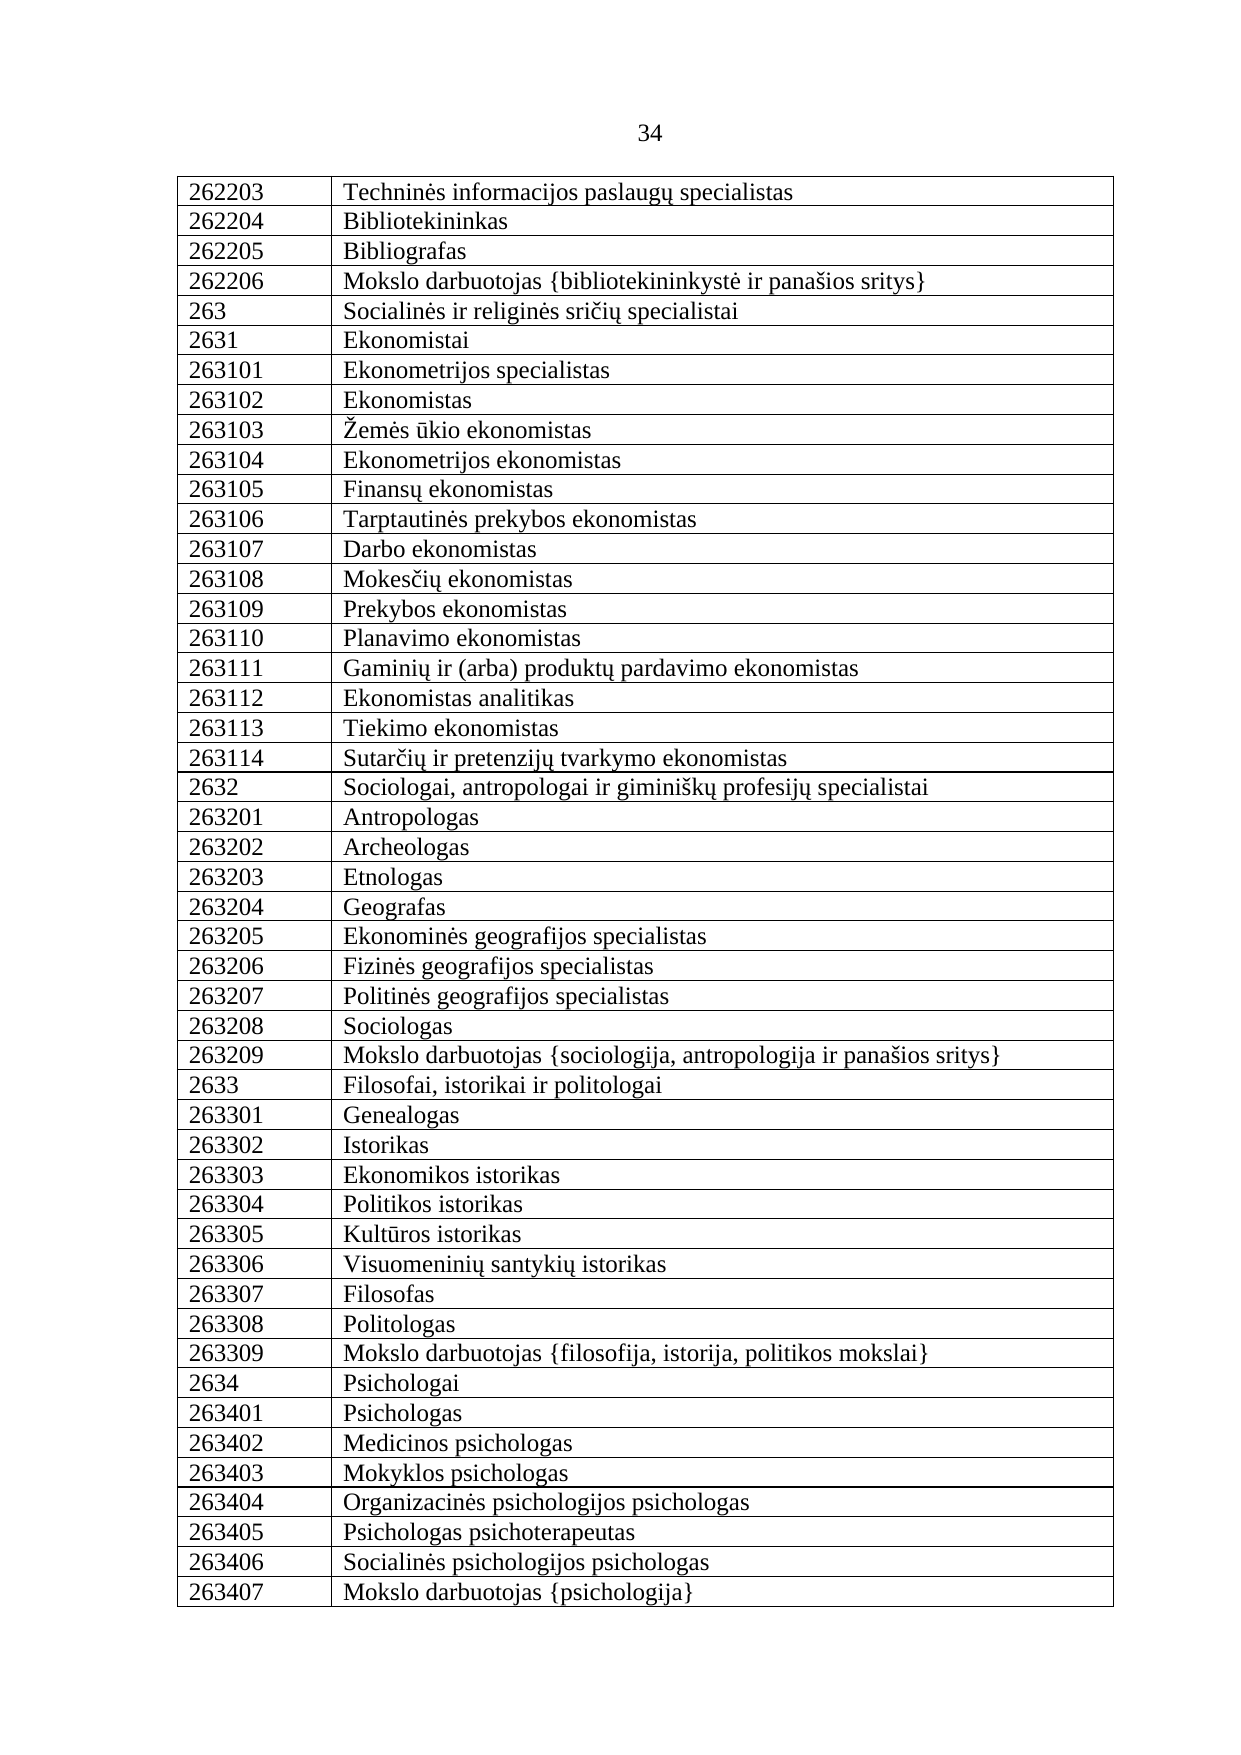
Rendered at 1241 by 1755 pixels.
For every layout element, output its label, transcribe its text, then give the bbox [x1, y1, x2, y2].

table_cell Archeologas [332, 832, 1113, 861]
table_cell 263402 [178, 1428, 331, 1457]
table_cell [1114, 742, 1119, 771]
table_cell [1114, 1099, 1119, 1129]
table_cell Tarptautinės prekybos ekonomistas [332, 504, 1113, 533]
table_cell 263206 [178, 951, 331, 980]
table_cell [1114, 623, 1119, 652]
table_cell 263204 [178, 892, 331, 920]
table_cell [1114, 1338, 1119, 1367]
table_cell [1114, 1159, 1119, 1188]
table_cell Organizacinės psichologijos psichologas [332, 1488, 1113, 1516]
table_cell Žemės ūkio ekonomistas [332, 415, 1113, 444]
table_cell 263111 [178, 653, 331, 682]
table_cell [1114, 801, 1119, 831]
table_cell [1114, 1069, 1119, 1099]
table_cell [1114, 1308, 1119, 1337]
table_cell Psichologas psichoterapeutas [332, 1517, 1113, 1546]
table_cell [1114, 891, 1119, 920]
table_cell Geografas [332, 892, 1113, 920]
table_cell Filosofas [332, 1279, 1113, 1308]
table_cell [1114, 444, 1119, 473]
table_cell Politikos istorikas [332, 1190, 1113, 1218]
table_cell Mokesčių ekonomistas [332, 564, 1113, 593]
table_cell [1114, 1129, 1119, 1159]
table_cell [1114, 1397, 1119, 1427]
table_cell Sociologas [332, 1011, 1113, 1039]
table_cell Etnologas [332, 862, 1113, 891]
table_cell [1114, 1189, 1119, 1218]
table_cell 263202 [178, 832, 331, 861]
table_cell [1114, 414, 1119, 444]
table_cell Techninės informacijos paslaugų specialistas [332, 177, 1113, 205]
table_cell 263205 [178, 921, 331, 950]
table_cell Fizinės geografijos specialistas [332, 951, 1113, 980]
table_cell 263102 [178, 385, 331, 414]
table_cell 263109 [178, 594, 331, 622]
table_cell Ekonomikos istorikas [332, 1160, 1113, 1188]
table_cell 263105 [178, 475, 331, 503]
table_cell 262204 [178, 206, 331, 235]
table_cell Kultūros istorikas [332, 1219, 1113, 1248]
table_cell 263203 [178, 862, 331, 891]
table_cell Bibliografas [332, 236, 1113, 265]
table_cell 263407 [178, 1577, 331, 1606]
table_cell Politologas [332, 1309, 1113, 1337]
table_cell Psichologas [332, 1398, 1113, 1427]
table_cell [1114, 1486, 1119, 1516]
table_cell 2633 [178, 1070, 331, 1099]
table_cell 263403 [178, 1458, 331, 1486]
table_cell 263209 [178, 1041, 331, 1069]
table_cell 2632 [178, 773, 331, 801]
table_cell Antropologas [332, 802, 1113, 831]
table_cell [1114, 1278, 1119, 1308]
table_cell [1114, 384, 1119, 414]
table_cell [1114, 503, 1119, 533]
table_cell 263113 [178, 713, 331, 742]
table_cell Filosofai, istorikai ir politologai [332, 1070, 1113, 1099]
table_cell 263406 [178, 1547, 331, 1576]
table_cell Ekonomistai [332, 326, 1113, 354]
table_cell 263304 [178, 1190, 331, 1218]
table_cell Gaminių ir (arba) produktų pardavimo ekonomistas [332, 653, 1113, 682]
table_cell Sociologai, antropologai ir giminiškų profesijų specialistai [332, 773, 1113, 801]
table_cell Mokslo darbuotojas {psichologija} [332, 1577, 1113, 1606]
table_cell 263207 [178, 981, 331, 1010]
table_cell [1114, 1516, 1119, 1546]
table_cell 263405 [178, 1517, 331, 1546]
table_cell 263208 [178, 1011, 331, 1039]
table_cell Prekybos ekonomistas [332, 594, 1113, 622]
table_cell [1114, 861, 1119, 891]
table_cell Istorikas [332, 1130, 1113, 1159]
table_cell [1114, 593, 1119, 622]
table_cell 263110 [178, 624, 331, 652]
table_cell 263302 [178, 1130, 331, 1159]
table_cell [1114, 831, 1119, 861]
table_cell Ekonomistas [332, 385, 1113, 414]
table_cell Psichologai [332, 1368, 1113, 1397]
table_cell [1114, 652, 1119, 682]
table_cell 263305 [178, 1219, 331, 1248]
table_cell [1114, 563, 1119, 593]
table_cell 2631 [178, 326, 331, 354]
table_cell Tiekimo ekonomistas [332, 713, 1113, 742]
table_cell Socialinės psichologijos psichologas [332, 1547, 1113, 1576]
table_cell 263 [178, 296, 331, 324]
table_cell 263301 [178, 1100, 331, 1129]
table_cell 262205 [178, 236, 331, 265]
table_cell [1114, 205, 1119, 235]
table_cell Bibliotekininkas [332, 206, 1113, 235]
table_cell 263114 [178, 743, 331, 771]
table_cell 262206 [178, 266, 331, 295]
table_cell [1114, 235, 1119, 265]
table_cell [1114, 1546, 1119, 1576]
table_cell [1114, 265, 1119, 295]
table_cell Mokslo darbuotojas {sociologija, antropologija ir panašios sritys} [332, 1041, 1113, 1069]
table_cell 263308 [178, 1309, 331, 1337]
table_cell Politinės geografijos specialistas [332, 981, 1113, 1010]
table_cell [1114, 295, 1119, 324]
table_cell [1114, 1576, 1119, 1606]
table_cell [1114, 771, 1119, 801]
table_cell Mokyklos psichologas [332, 1458, 1113, 1486]
table_cell 263103 [178, 415, 331, 444]
table_cell [1114, 1248, 1119, 1278]
table_cell 263303 [178, 1160, 331, 1188]
table_cell Visuomeninių santykių istorikas [332, 1249, 1113, 1278]
table_cell Ekonominės geografijos specialistas [332, 921, 1113, 950]
table_cell [1114, 474, 1119, 503]
table_cell [1114, 1218, 1119, 1248]
table_cell 262203 [178, 177, 331, 205]
table_cell Mokslo darbuotojas {filosofija, istorija, politikos mokslai} [332, 1339, 1113, 1367]
table_cell Planavimo ekonomistas [332, 624, 1113, 652]
table_cell Socialinės ir religinės sričių specialistai [332, 296, 1113, 324]
table_cell [1114, 1040, 1119, 1069]
table_cell 263106 [178, 504, 331, 533]
table_cell Darbo ekonomistas [332, 534, 1113, 563]
table_cell Ekonomistas analitikas [332, 683, 1113, 712]
table_cell [1114, 176, 1119, 205]
table_cell 263201 [178, 802, 331, 831]
table_cell 263104 [178, 445, 331, 473]
table_cell [1114, 533, 1119, 563]
table_cell 263401 [178, 1398, 331, 1427]
table_cell Sutarčių ir pretenzijų tvarkymo ekonomistas [332, 743, 1113, 771]
table_cell 263306 [178, 1249, 331, 1278]
table_cell 263101 [178, 355, 331, 384]
table_cell Medicinos psichologas [332, 1428, 1113, 1457]
table_cell 263108 [178, 564, 331, 593]
table_cell 2634 [178, 1368, 331, 1397]
table_cell Mokslo darbuotojas {bibliotekininkystė ir panašios sritys} [332, 266, 1113, 295]
table_cell Ekonometrijos specialistas [332, 355, 1113, 384]
table_cell [1114, 325, 1119, 354]
table_cell 263112 [178, 683, 331, 712]
table_cell [1114, 1427, 1119, 1457]
table_cell 263107 [178, 534, 331, 563]
table_cell [1114, 950, 1119, 980]
table_cell Genealogas [332, 1100, 1113, 1129]
table_cell [1114, 1010, 1119, 1039]
table_cell 263404 [178, 1488, 331, 1516]
table_cell Finansų ekonomistas [332, 475, 1113, 503]
table_cell [1114, 682, 1119, 712]
table_cell [1114, 920, 1119, 950]
table_cell Ekonometrijos ekonomistas [332, 445, 1113, 473]
table_cell [1114, 354, 1119, 384]
table_cell [1114, 712, 1119, 742]
table_cell [1114, 1367, 1119, 1397]
table_cell 263309 [178, 1339, 331, 1367]
table_cell [1114, 1457, 1119, 1486]
table_cell 263307 [178, 1279, 331, 1308]
table_cell [1114, 980, 1119, 1010]
